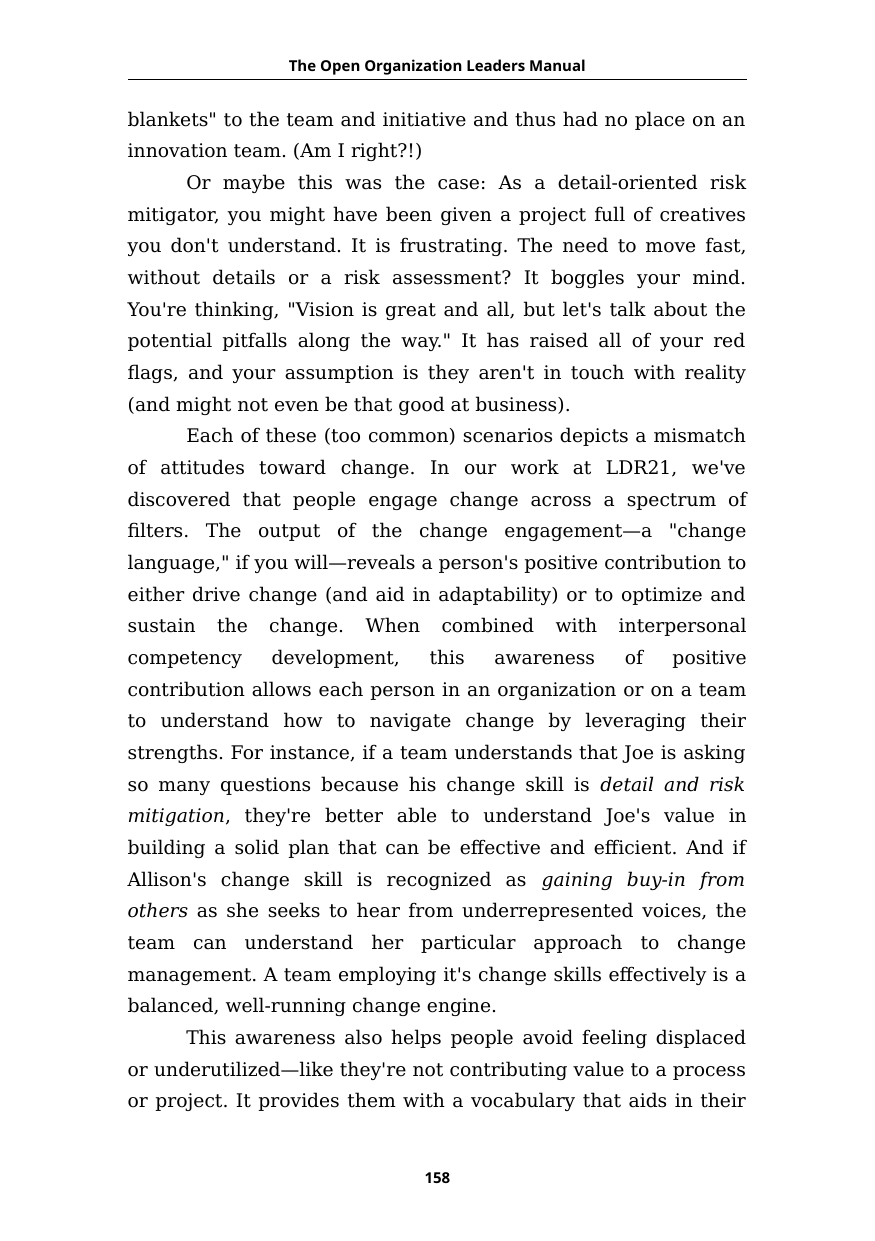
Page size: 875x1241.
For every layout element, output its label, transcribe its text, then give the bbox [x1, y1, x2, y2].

text This awareness also helps people avoid feeling displaced or underutilized—like they're not contributing value to a process or project. It provides them with a vocabulary that aids in their [127, 1027, 747, 1112]
text Or maybe this was the case: As a detail-oriented risk mitigator, you might have been given a project full of creatives you don't understand. It is frustrating. The need to move fast, without details or a risk assessment? It boggles your mind. You're thinking, "Vision is great and all, but let's talk about the potential pitfalls along the way." It has raised all of your red flags, and your assumption is they aren't in touch with reality (and might not even be that good at business). [127, 172, 747, 416]
text blankets" to the team and initiative and thus had no place on an innovation team. (Am I right?!) [127, 109, 747, 162]
text Each of these (too common) scenarios depicts a mismatch of attitudes toward change. In our work at LDR21, we've discovered that people engage change across a spectrum of filters. The output of the change engagement—a "change language," if you will—reveals a person's positive contribution to either drive change (and aid in adaptability) or to optimize and sustain the change. When combined with interpersonal competency development, this awareness of positive contribution allows each person in an organization or on a team to understand how to navigate change by leveraging their strengths. For instance, if a team understands that Joe is asking so many questions because his change skill is detail and risk mitigation, they're better able to understand Joe's value in building a solid plan that can be effective and efficient. And if Allison's change skill is recognized as gaining buy-in from others as she seeks to hear from underrepresented voices, the team can understand her particular approach to change management. A team employing it's change skills effectively is a balanced, well-running change engine. [127, 425, 747, 1017]
